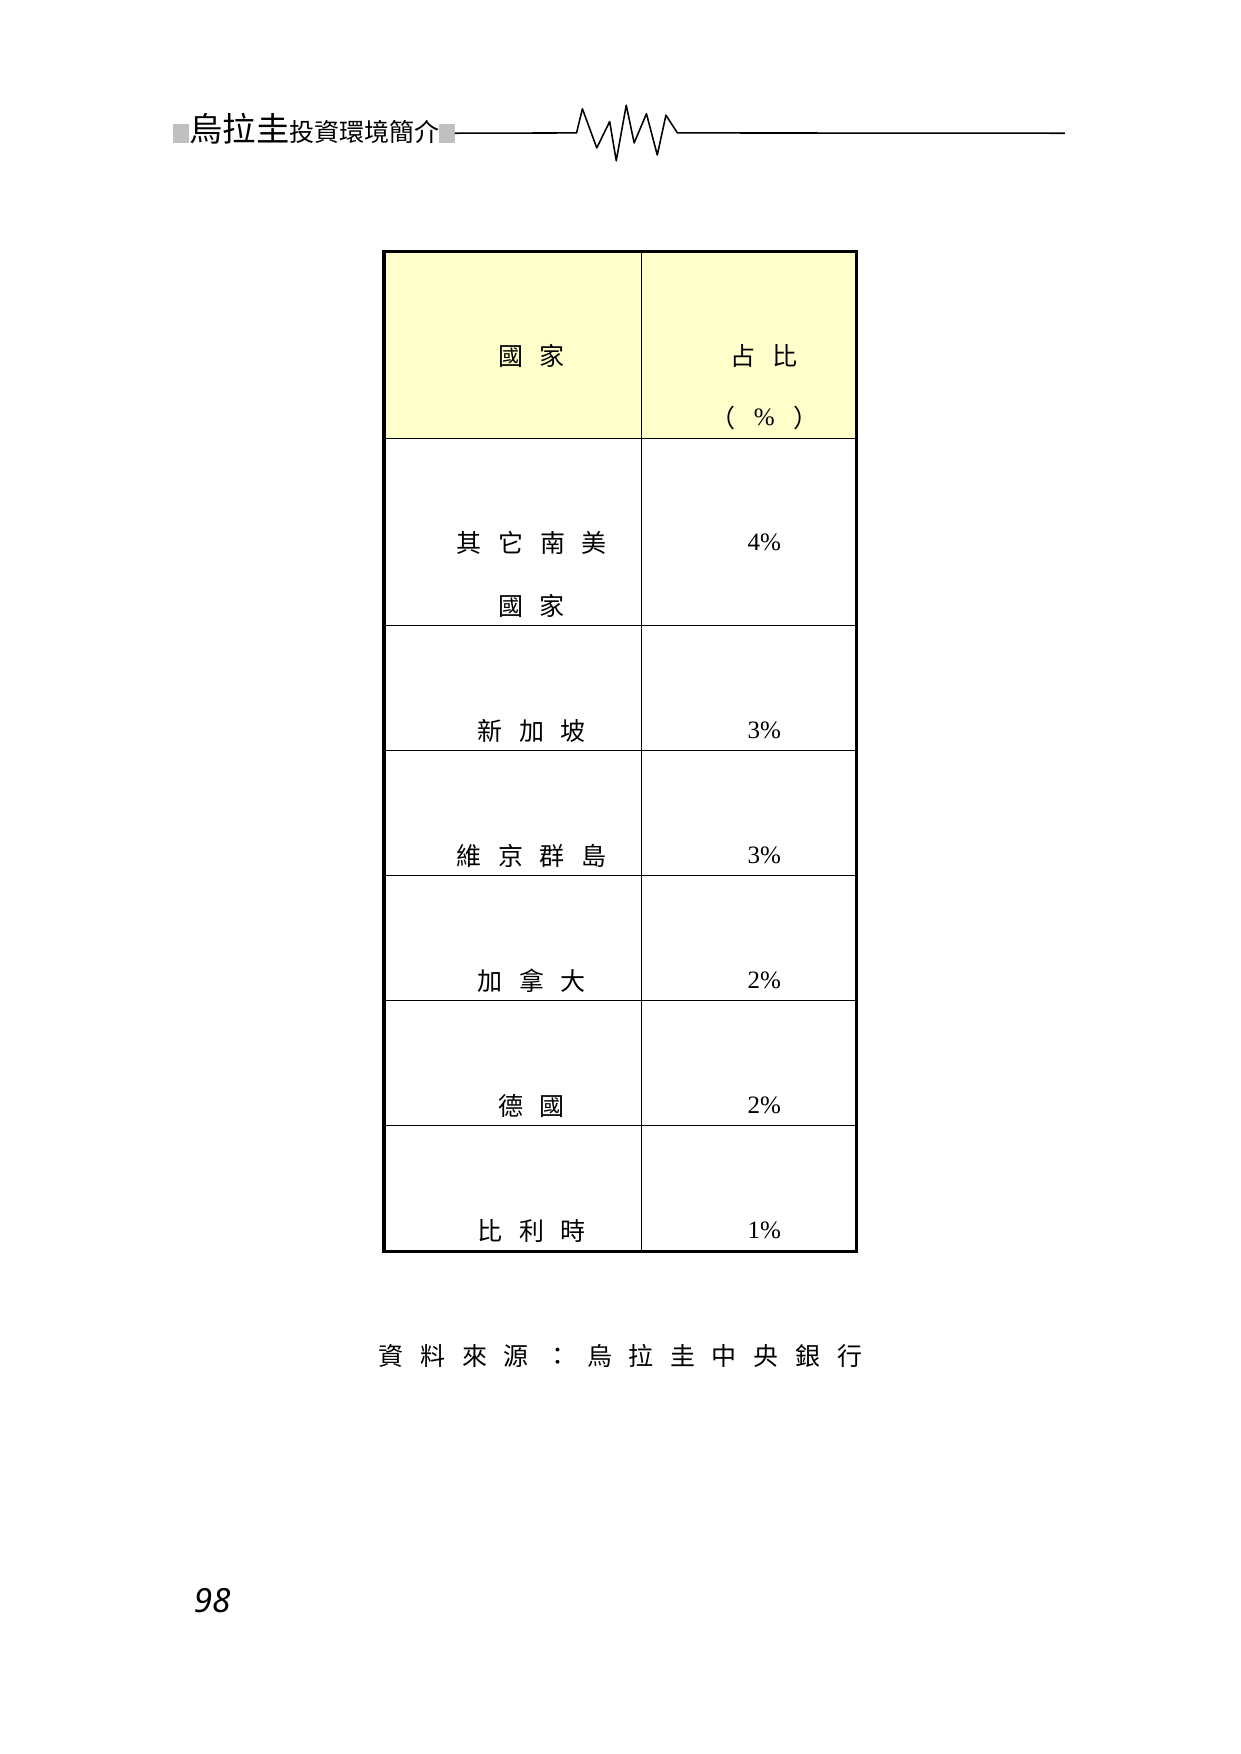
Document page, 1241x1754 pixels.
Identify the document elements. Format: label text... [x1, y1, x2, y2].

table_header 國家 [386, 253, 641, 438]
text 資料來源：烏拉圭中央銀行 [183, 1313, 1058, 1375]
table_cell 德國 [386, 1001, 641, 1125]
table_cell 2% [642, 876, 855, 1000]
table_cell 1% [642, 1126, 855, 1250]
table_cell 2% [642, 1001, 855, 1125]
table_cell 新加坡 [386, 626, 641, 750]
table_cell 3% [642, 751, 855, 875]
table_header 占比（%） [642, 253, 855, 438]
table_cell 比利時 [386, 1126, 641, 1250]
table_cell 4% [642, 439, 855, 625]
table_cell 3% [642, 626, 855, 750]
table_cell 其它南美國家 [386, 439, 641, 625]
table_cell 加拿大 [386, 876, 641, 1000]
table_cell 維京群島 [386, 751, 641, 875]
